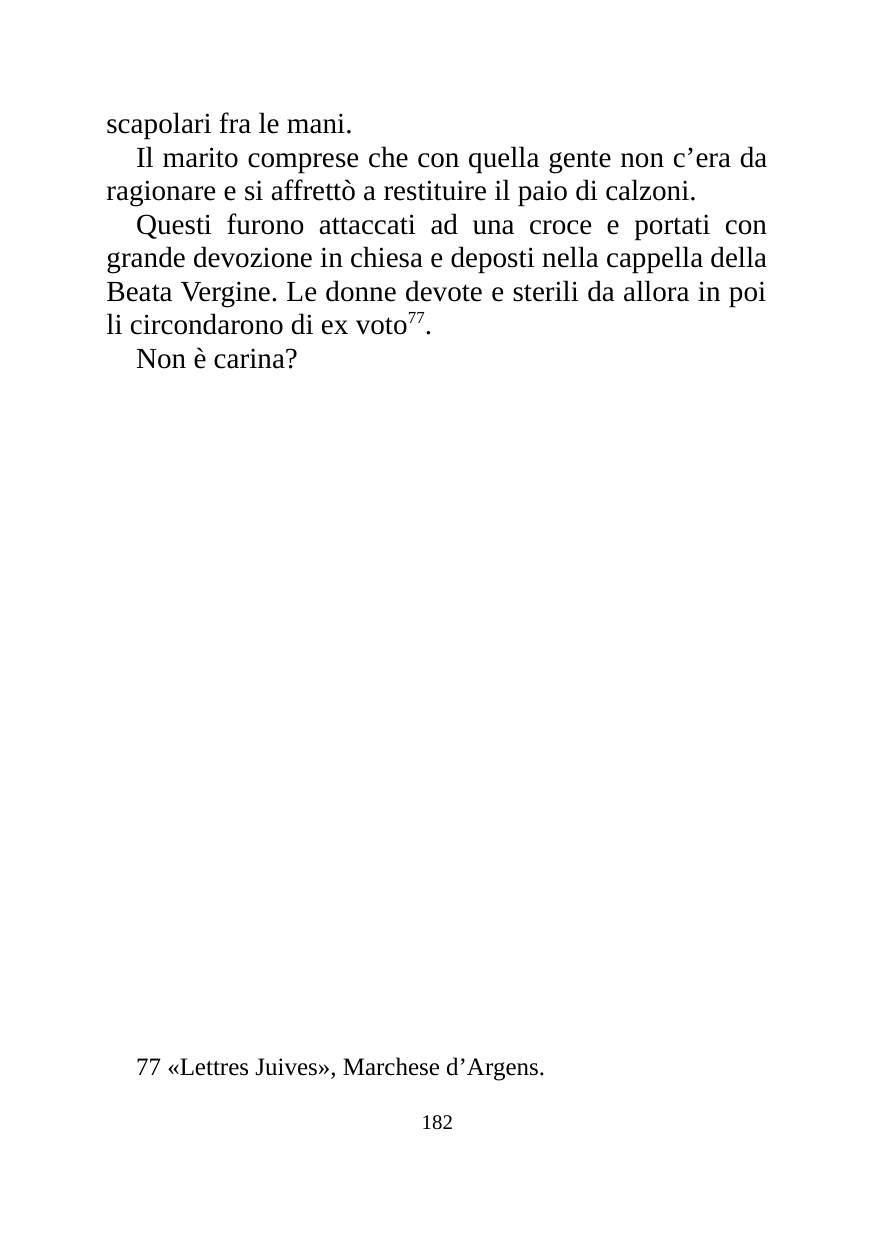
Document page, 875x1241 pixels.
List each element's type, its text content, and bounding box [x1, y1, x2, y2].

text Non è carina? [106, 341, 768, 374]
text «Lettres Juives», Marchese d’Argens. [106, 1052, 768, 1080]
text scapolari fra le mani. [106, 106, 768, 140]
text Il marito comprese che con quella gente non c’era da ragionare e si affrettò a restituire il paio di calzoni. [106, 140, 768, 207]
text Questi furono attaccati ad una croce e portati con grande devozione in chiesa e deposti nella cappella della Beata Vergine. Le donne devote e sterili da allora in poi li circondarono di ex voto. [106, 207, 768, 341]
